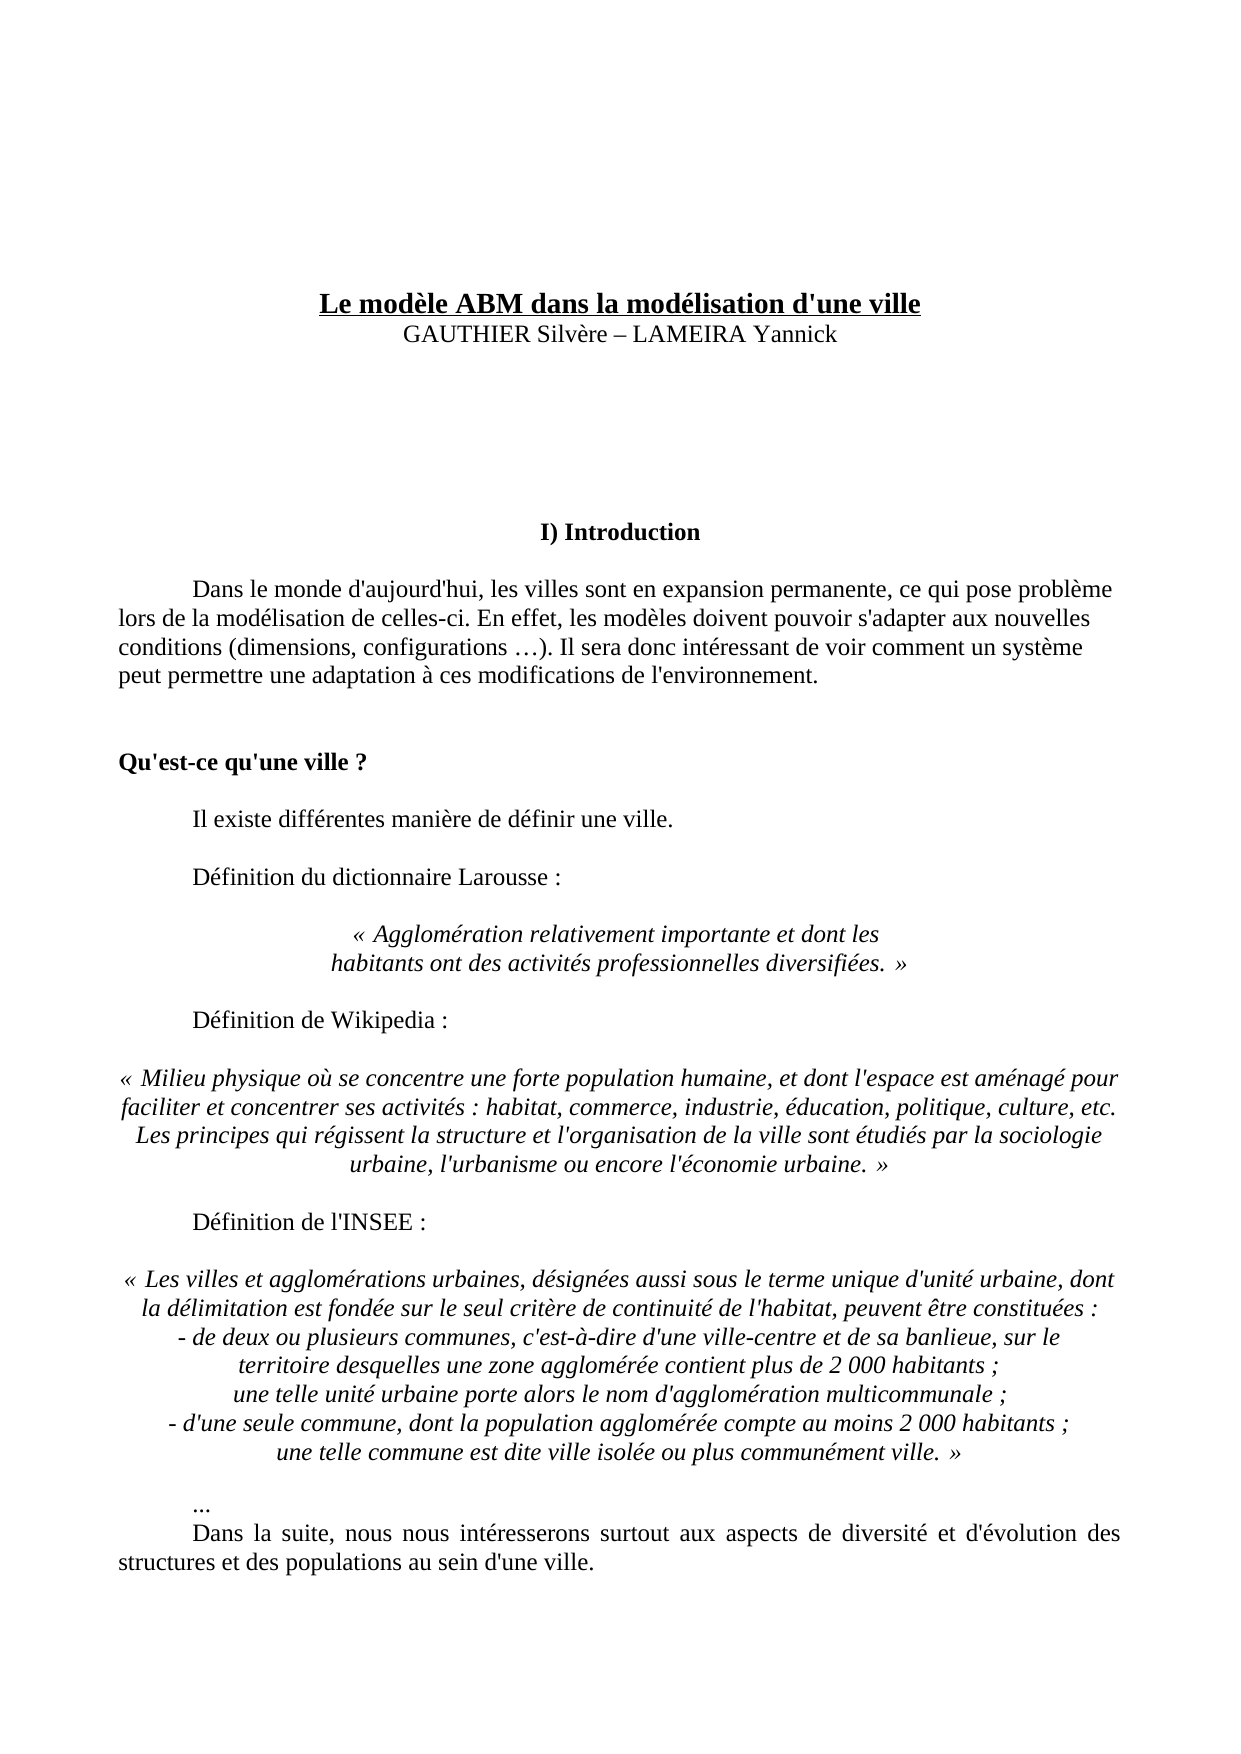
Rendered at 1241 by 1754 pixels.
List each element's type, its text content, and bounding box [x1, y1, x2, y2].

text I) Introduction [118, 517, 1122, 545]
text Le modèle ABM dans la modélisation d'une ville [118, 286, 1122, 319]
text « Agglomération relativement importante et dont les [118, 919, 1122, 948]
text ... [118, 1489, 1122, 1518]
text une telle commune est dite ville isolée ou plus communément ville. » [118, 1437, 1122, 1465]
text Qu'est-ce qu'une ville ? [118, 747, 1122, 775]
text Définition du dictionnaire Larousse : [118, 862, 1122, 890]
text « Milieu physique où se concentre une forte population humaine, et dont l'espace est aménagé pour faciliter et concentrer ses activités : habitat, commerce, industrie, éducation, politique, culture, etc. Les principes qui régissent la structure et l'organisation de la ville sont étudiés par la sociologie urbaine, l'urbanisme ou encore l'économie urbaine. » [118, 1063, 1122, 1178]
text une telle unité urbaine porte alors le nom d'agglomération multicommunale ; - d'une seule commune, dont la population agglomérée compte au moins 2 000 habitants ; [118, 1379, 1122, 1437]
text Définition de l'INSEE : [118, 1207, 1122, 1235]
text habitants ont des activités professionnelles diversifiées. » [118, 948, 1122, 977]
text Il existe différentes manière de définir une ville. [118, 804, 1122, 833]
text Définition de Wikipedia : [118, 1005, 1122, 1034]
text territoire desquelles une zone agglomérée contient plus de 2 000 habitants ; [118, 1350, 1122, 1379]
text « Les villes et agglomérations urbaines, désignées aussi sous le terme unique d'unité urbaine, dont la délimitation est fondée sur le seul critère de continuité de l'habitat, peuvent être constituées : - de deux ou plusieurs communes, c'est-à-dire d'une ville-centre et de sa banlieue, sur le [118, 1264, 1122, 1350]
text peut permettre une adaptation à ces modifications de l'environnement. [118, 660, 1122, 689]
text GAUTHIER Silvère – LAMEIRA Yannick [118, 319, 1122, 348]
text Dans le monde d'aujourd'hui, les villes sont en expansion permanente, ce qui pose problème lors de la modélisation de celles-ci. En effet, les modèles doivent pouvoir s'adapter aux nouvelles conditions (dimensions, configurations …). Il sera donc intéressant de voir comment un système [118, 574, 1122, 660]
text Dans la suite, nous nous intéresserons surtout aux aspects de diversité et d'évolution des structures et des populations au sein d'une ville. [118, 1518, 1122, 1576]
